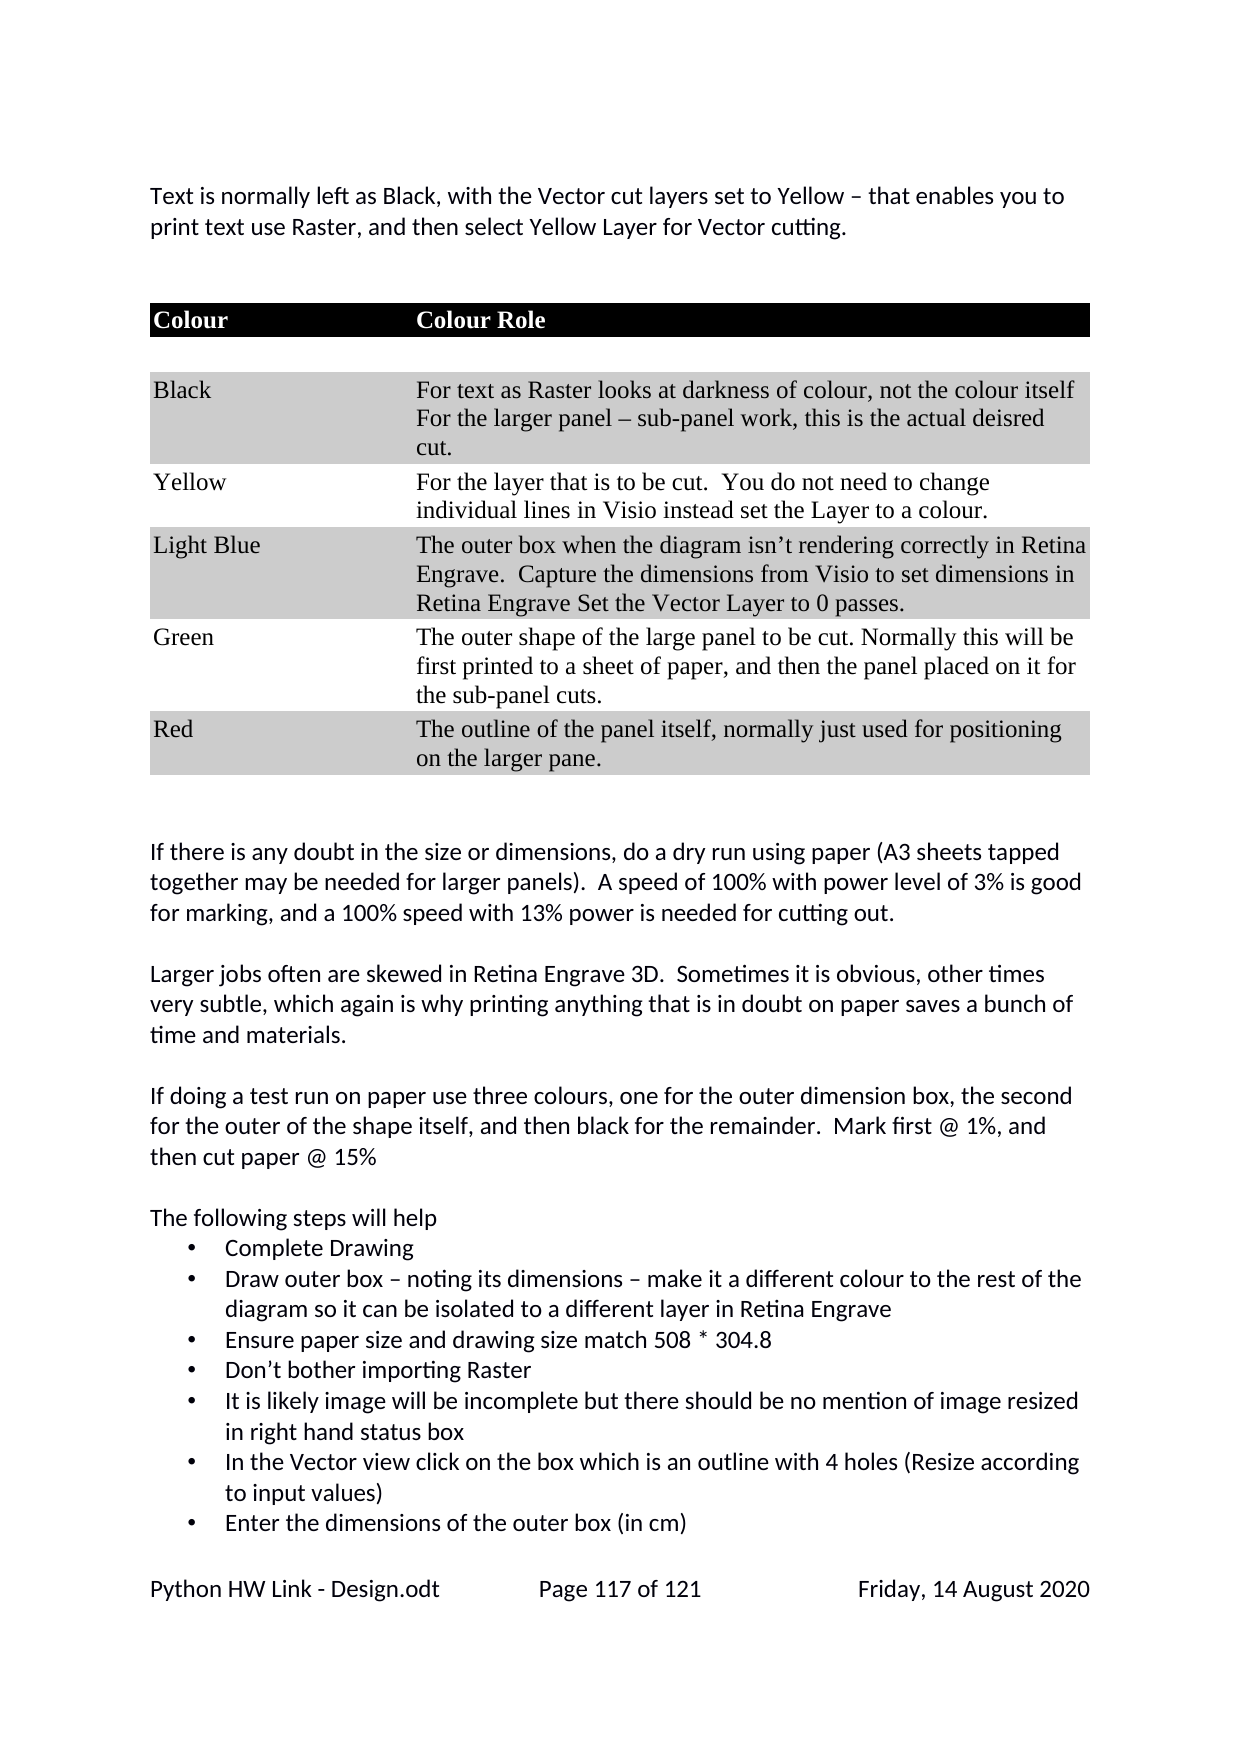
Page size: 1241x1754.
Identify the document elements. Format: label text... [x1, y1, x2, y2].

list Enter the dimensions of the outer box (in cm) [187, 1507, 1090, 1538]
table_header Colour [150, 303, 413, 337]
table_cell Yellow [150, 464, 413, 527]
table_cell The outer box when the diagram isn’t rendering correctly in Retina Engrave. Capture the dimensions from Visio to set dimensions in Retina Engrave Set the Vector Layer to 0 passes. [413, 527, 1090, 619]
text If there is any doubt in the size or dimensions, do a dry run using paper (A3 sheets tapped together may be needed for larger panels). A speed of 100% with power level of 3% is good for marking, and a 100% speed with 13% power is needed for cutting out. [150, 836, 1090, 927]
table_cell [413, 337, 1090, 372]
list Ensure paper size and drawing size match 508 * 304.8 [187, 1324, 1090, 1354]
table_cell The outer shape of the large panel to be cut. Normally this will be first printed to a sheet of paper, and then the panel placed on it for the sub-panel cuts. [413, 619, 1090, 711]
table_cell For text as Raster looks at darkness of colour, not the colour itself For the larger panel – sub-panel work, this is the actual deisred cut. [413, 372, 1090, 464]
list Don’t bother importing Raster [187, 1354, 1090, 1385]
table_cell [150, 337, 413, 372]
list Complete Drawing [187, 1232, 1090, 1263]
text If doing a test run on paper use three colours, one for the outer dimension box, the second for the outer of the shape itself, and then black for the remainder. Mark first @ 1%, and then cut paper @ 15% [150, 1080, 1090, 1171]
table_cell Black [150, 372, 413, 464]
table_cell The outline of the panel itself, normally just used for positioning on the larger pane. [413, 711, 1090, 775]
list In the Vector view click on the box which is an outline with 4 holes (Resize according to input values) [187, 1446, 1090, 1507]
table_cell Red [150, 711, 413, 775]
table_cell Green [150, 619, 413, 711]
list Draw outer box – noting its dimensions – make it a different colour to the rest of the diagram so it can be isolated to a different layer in Retina Engrave [187, 1263, 1090, 1324]
text Text is normally left as Black, with the Vector cut layers set to Yellow – that enables you to print text use Raster, and then select Yellow Layer for Vector cutting. [150, 181, 1090, 242]
table_cell For the layer that is to be cut. You do not need to change individual lines in Visio instead set the Layer to a colour. [413, 464, 1090, 527]
text The following steps will help [150, 1202, 1090, 1232]
list It is likely image will be incomplete but there should be no mention of image resized in right hand status box [187, 1385, 1090, 1446]
table_cell Light Blue [150, 527, 413, 619]
table_header Colour Role [413, 303, 1090, 337]
text Larger jobs often are skewed in Retina Engrave 3D. Sometimes it is obvious, other times very subtle, which again is why printing anything that is in doubt on paper saves a bunch of time and materials. [150, 958, 1090, 1049]
